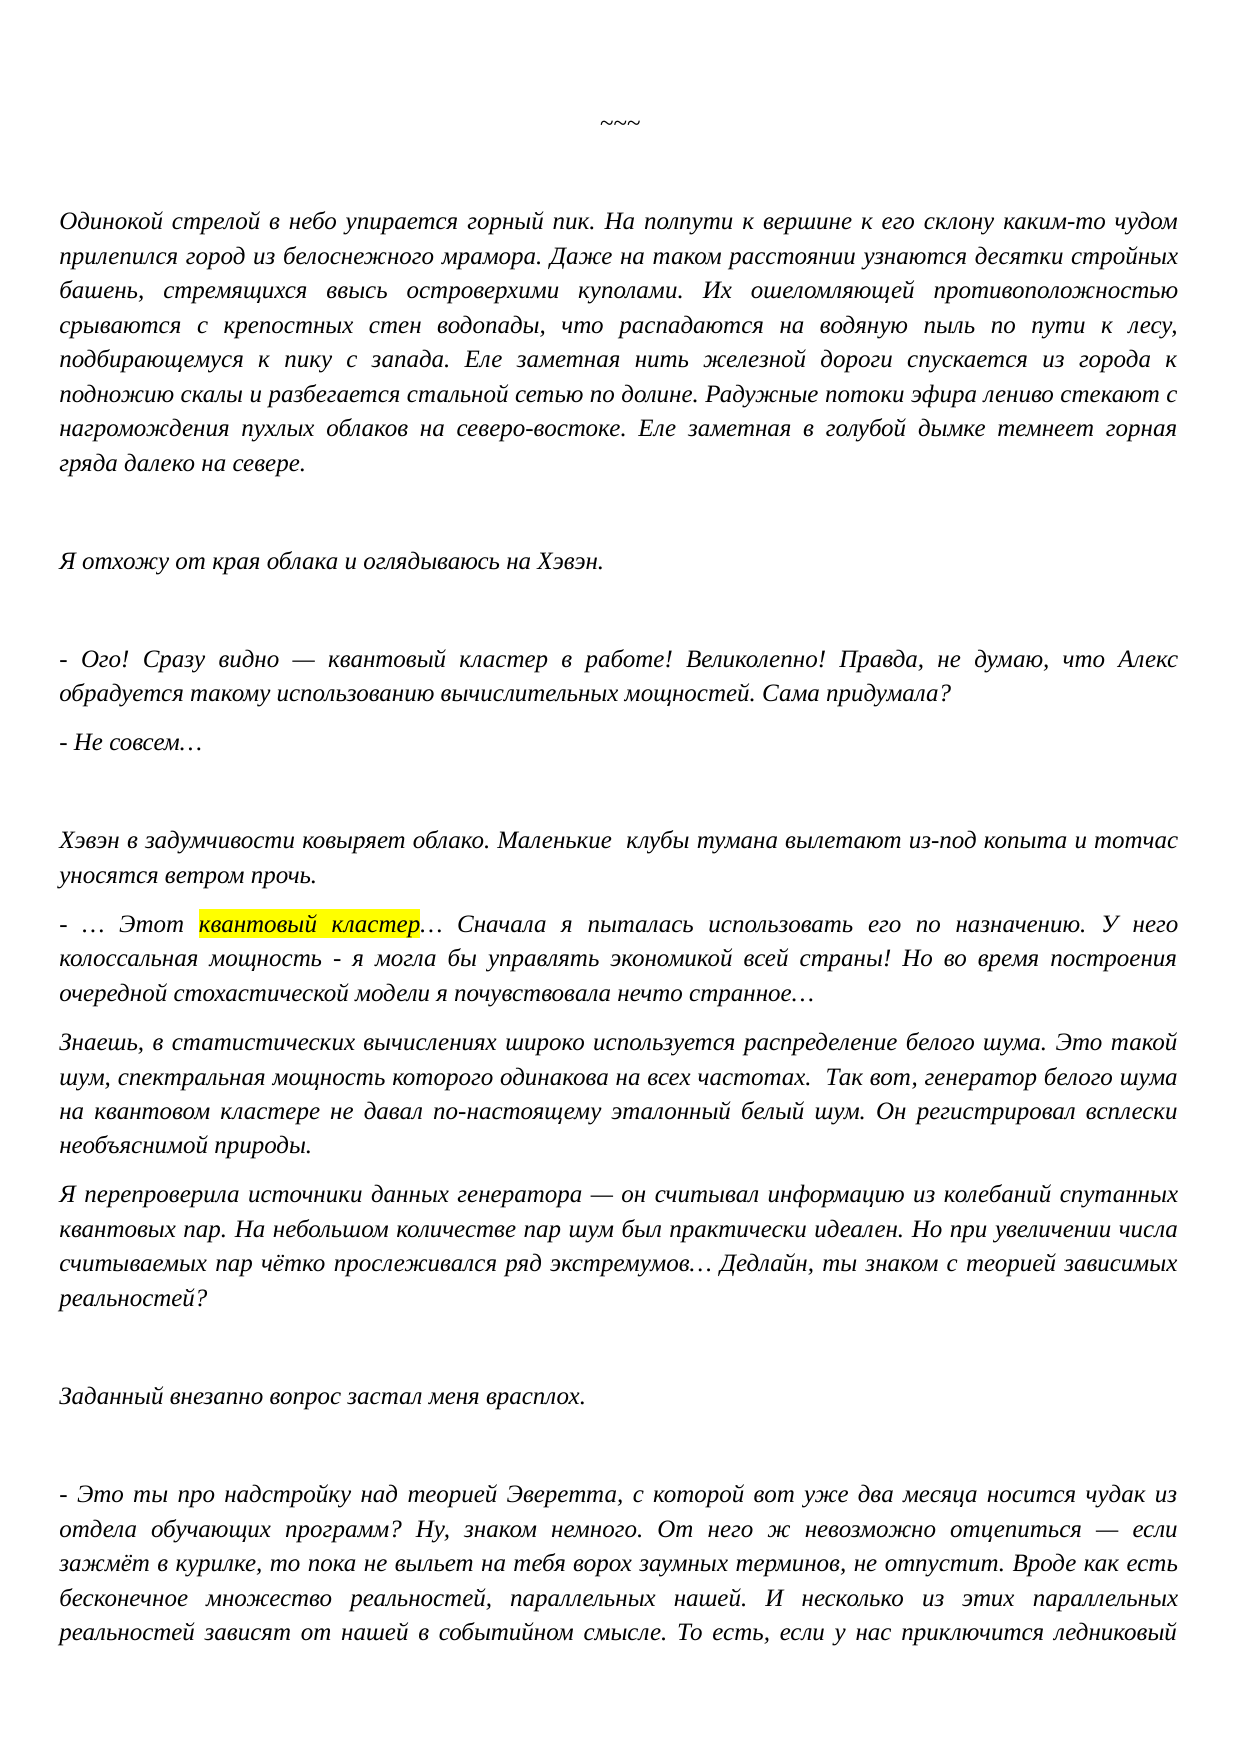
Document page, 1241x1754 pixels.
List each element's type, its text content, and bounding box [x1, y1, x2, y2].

text Я отхожу от края облака и оглядываюсь на Хэвэн. [59, 546, 1181, 574]
text - … Этот квантовый кластер… Сначала я пыталась использовать его по назначению. У него колоссальная мощность - я могла бы управлять экономикой всей страны! Но во время построения очередной стохастической модели я почувствовала нечто странное… [59, 909, 1181, 1007]
text Заданный внезапно вопрос застал меня врасплох. [59, 1381, 1181, 1410]
text - Это ты про надстройку над теорией Эверетта, с которой вот уже два месяца носится чудак из отдела обучающих программ? Ну, знаком немного. От него ж невозможно отцепиться — если зажмёт в курилке, то пока не выльет на тебя ворох заумных терминов, не отпустит. Вроде как есть бесконечное множество реальностей, параллельных нашей. И несколько из этих параллельных реальностей зависят от нашей в событийном смысле. То есть, если у нас приключится ледниковый [59, 1479, 1181, 1646]
text Знаешь, в статистических вычислениях широко используется распределение белого шума. Это такой шум, спектральная мощность которого одинакова на всех частотах. Так вот, генератор белого шума на квантовом кластере не давал по-настоящему эталонный белый шум. Он регистрировал всплески необъяснимой природы. [59, 1027, 1181, 1159]
text Я перепроверила источники данных генератора — он считывал информацию из колебаний спутанных квантовых пар. На небольшом количестве пар шум был практически идеален. Но при увеличении числа считываемых пар чётко прослеживался ряд экстремумов… Дедлайн, ты знаком с теорией зависимых реальностей? [59, 1179, 1181, 1312]
text ~~~ [59, 108, 1181, 137]
text Хэвэн в задумчивости ковыряет облако. Маленькие клубы тумана вылетают из-под копыта и тотчас уносятся ветром прочь. [59, 826, 1181, 889]
text - Ого! Сразу видно — квантовый кластер в работе! Великолепно! Правда, не думаю, что Алекс обрадуется такому использованию вычислительных мощностей. Сама придумала? [59, 644, 1181, 707]
text Одинокой стрелой в небо упирается горный пик. На полпути к вершине к его склону каким-то чудом прилепился город из белоснежного мрамора. Даже на таком расстоянии узнаются десятки стройных башень, стремящихся ввысь островерхими куполами. Их ошеломляющей противоположностью срываются с крепостных стен водопады, что распадаются на водяную пыль по пути к лесу, подбирающемуся к пику с запада. Еле заметная нить железной дороги спускается из города к подножию скалы и разбегается стальной сетью по долине. Радужные потоки эфира лениво стекают с нагромождения пухлых облаков на северо-востоке. Еле заметная в голубой дымке темнеет горная гряда далеко на севере. [59, 206, 1181, 476]
text - Не совсем… [59, 727, 1181, 756]
